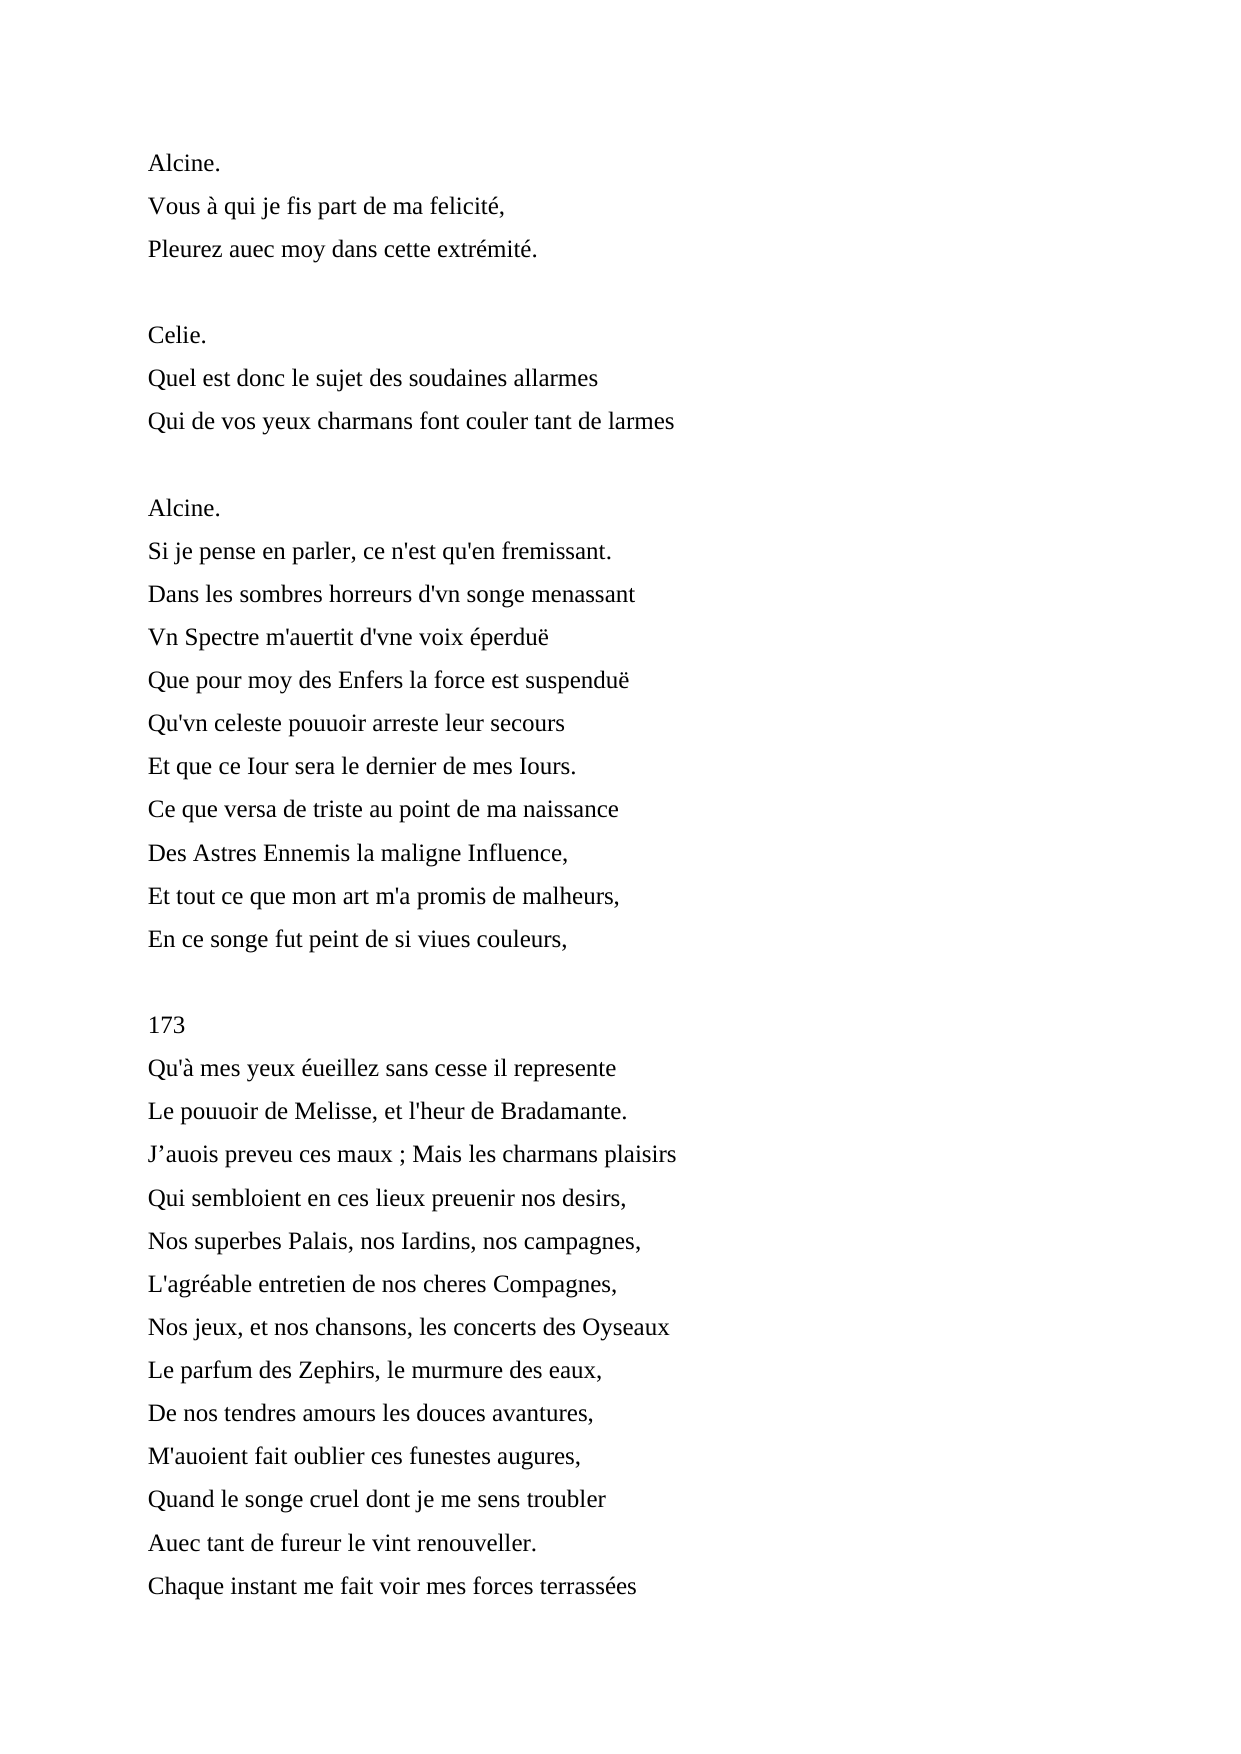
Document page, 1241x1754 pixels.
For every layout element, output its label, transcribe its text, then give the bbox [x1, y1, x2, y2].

text 173 [148, 1010, 1093, 1039]
text Le parfum des Zephirs, le murmure des eaux, [148, 1355, 1093, 1384]
text Qu'à mes yeux éueillez sans cesse il represente [148, 1053, 1093, 1082]
text M'auoient fait oublier ces funestes augures, [148, 1441, 1093, 1470]
text Et tout ce que mon art m'a promis de malheurs, [148, 881, 1093, 909]
text Celie. [148, 320, 1093, 349]
text Dans les sombres horreurs d'vn songe menassant [148, 579, 1093, 608]
text Qui sembloient en ces lieux preuenir nos desirs, [148, 1183, 1093, 1211]
text Le pouuoir de Melisse, et l'heur de Bradamante. [148, 1096, 1093, 1125]
text Qui de vos yeux charmans font couler tant de larmes [148, 406, 1093, 435]
text Alcine. [148, 493, 1093, 521]
text De nos tendres amours les douces avantures, [148, 1398, 1093, 1427]
text J’auois preveu ces maux ; Mais les charmans plaisirs [148, 1139, 1093, 1168]
text Si je pense en parler, ce n'est qu'en fremissant. [148, 536, 1093, 564]
text Chaque instant me fait voir mes forces terrassées [148, 1571, 1093, 1599]
text L'agréable entretien de nos cheres Compagnes, [148, 1269, 1093, 1298]
text Vn Spectre m'auertit d'vne voix éperduë [148, 622, 1093, 651]
text Et que ce Iour sera le dernier de mes Iours. [148, 751, 1093, 780]
text En ce songe fut peint de si viues couleurs, [148, 924, 1093, 953]
text Qu'vn celeste pouuoir arreste leur secours [148, 708, 1093, 737]
text Des Astres Ennemis la maligne Influence, [148, 838, 1093, 866]
text Auec tant de fureur le vint renouveller. [148, 1528, 1093, 1556]
text Que pour moy des Enfers la force est suspenduë [148, 665, 1093, 694]
text Vous à qui je fis part de ma felicité, [148, 191, 1093, 219]
text Pleurez auec moy dans cette extrémité. [148, 234, 1093, 263]
text Nos superbes Palais, nos Iardins, nos campagnes, [148, 1226, 1093, 1254]
text Alcine. [148, 148, 1093, 176]
text Quand le songe cruel dont je me sens troubler [148, 1484, 1093, 1513]
text Quel est donc le sujet des soudaines allarmes [148, 363, 1093, 392]
text Ce que versa de triste au point de ma naissance [148, 794, 1093, 823]
text Nos jeux, et nos chansons, les concerts des Oyseaux [148, 1312, 1093, 1341]
